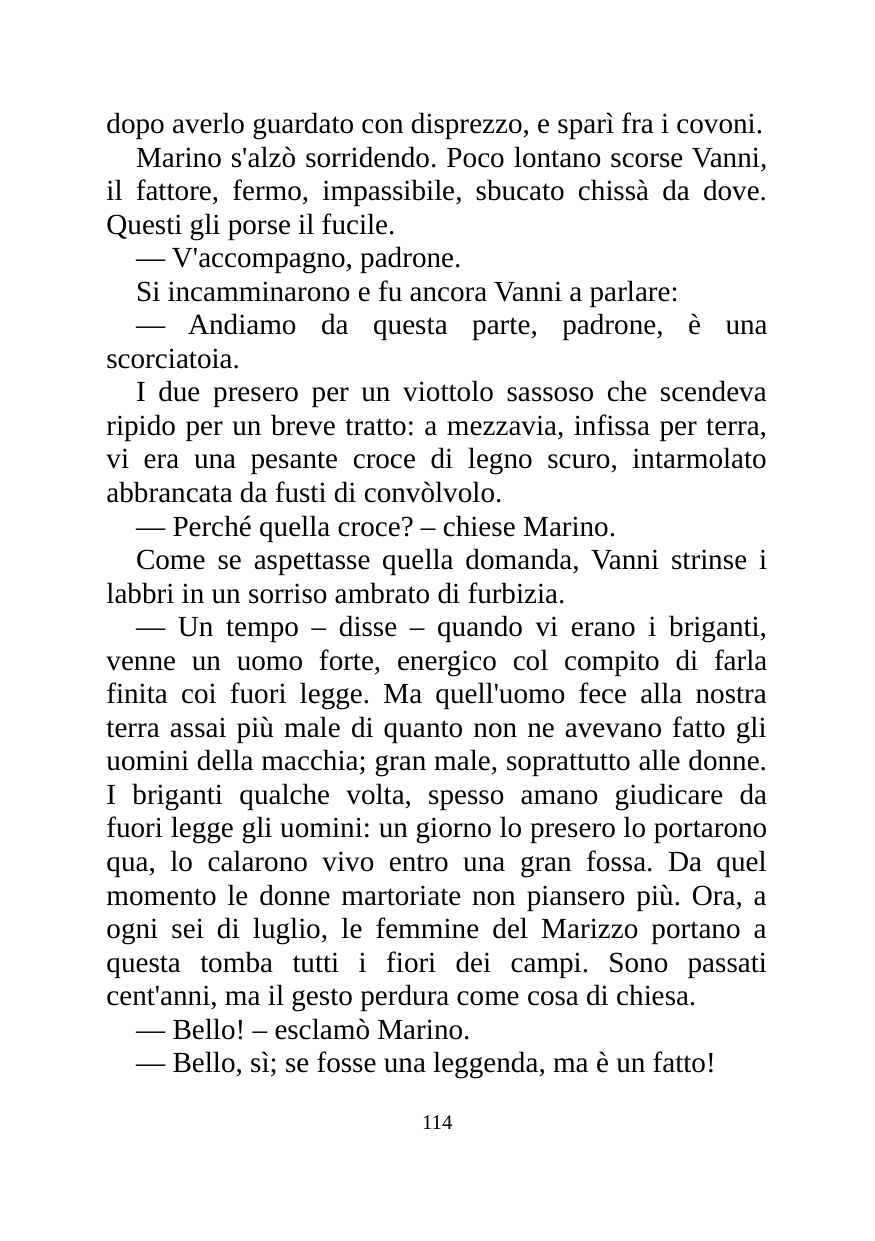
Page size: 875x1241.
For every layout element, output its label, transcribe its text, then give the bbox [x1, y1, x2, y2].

text — Un tempo – disse – quando vi erano i briganti, venne un uomo forte, energico col compito di farla finita coi fuori legge. Ma quell'uomo fece alla nostra terra assai più male di quanto non ne avevano fatto gli uomini della macchia; gran male, soprattutto alle donne. I briganti qualche volta, spesso amano giudicare da fuori legge gli uomini: un giorno lo presero lo portarono qua, lo calarono vivo entro una gran fossa. Da quel momento le donne martoriate non piansero più. Ora, a ogni sei di luglio, le femmine del Marizzo portano a questa tomba tutti i fiori dei campi. Sono passati cent'anni, ma il gesto perdura come cosa di chiesa. [106, 609, 768, 1012]
text — Bello, sì; se fosse una leggenda, ma è un fatto! [106, 1045, 768, 1079]
text — Perché quella croce? – chiese Marino. [106, 509, 768, 542]
text — V'accompagno, padrone. [106, 240, 768, 274]
text — Bello! – esclamò Marino. [106, 1012, 768, 1045]
text Come se aspettasse quella domanda, Vanni strinse i labbri in un sorriso ambrato di furbizia. [106, 542, 768, 609]
text Si incamminarono e fu ancora Vanni a parlare: [106, 274, 768, 307]
text — Andiamo da questa parte, padrone, è una scorciatoia. [106, 307, 768, 374]
text I due presero per un viottolo sassoso che scendeva ripido per un breve tratto: a mezzavia, infissa per terra, vi era una pesante croce di legno scuro, intarmolato abbrancata da fusti di convòlvolo. [106, 374, 768, 509]
text Marino s'alzò sorridendo. Poco lontano scorse Vanni, il fattore, fermo, impassibile, sbucato chissà da dove. Questi gli porse il fucile. [106, 140, 768, 240]
text dopo averlo guardato con disprezzo, e sparì fra i covoni. [106, 106, 768, 140]
